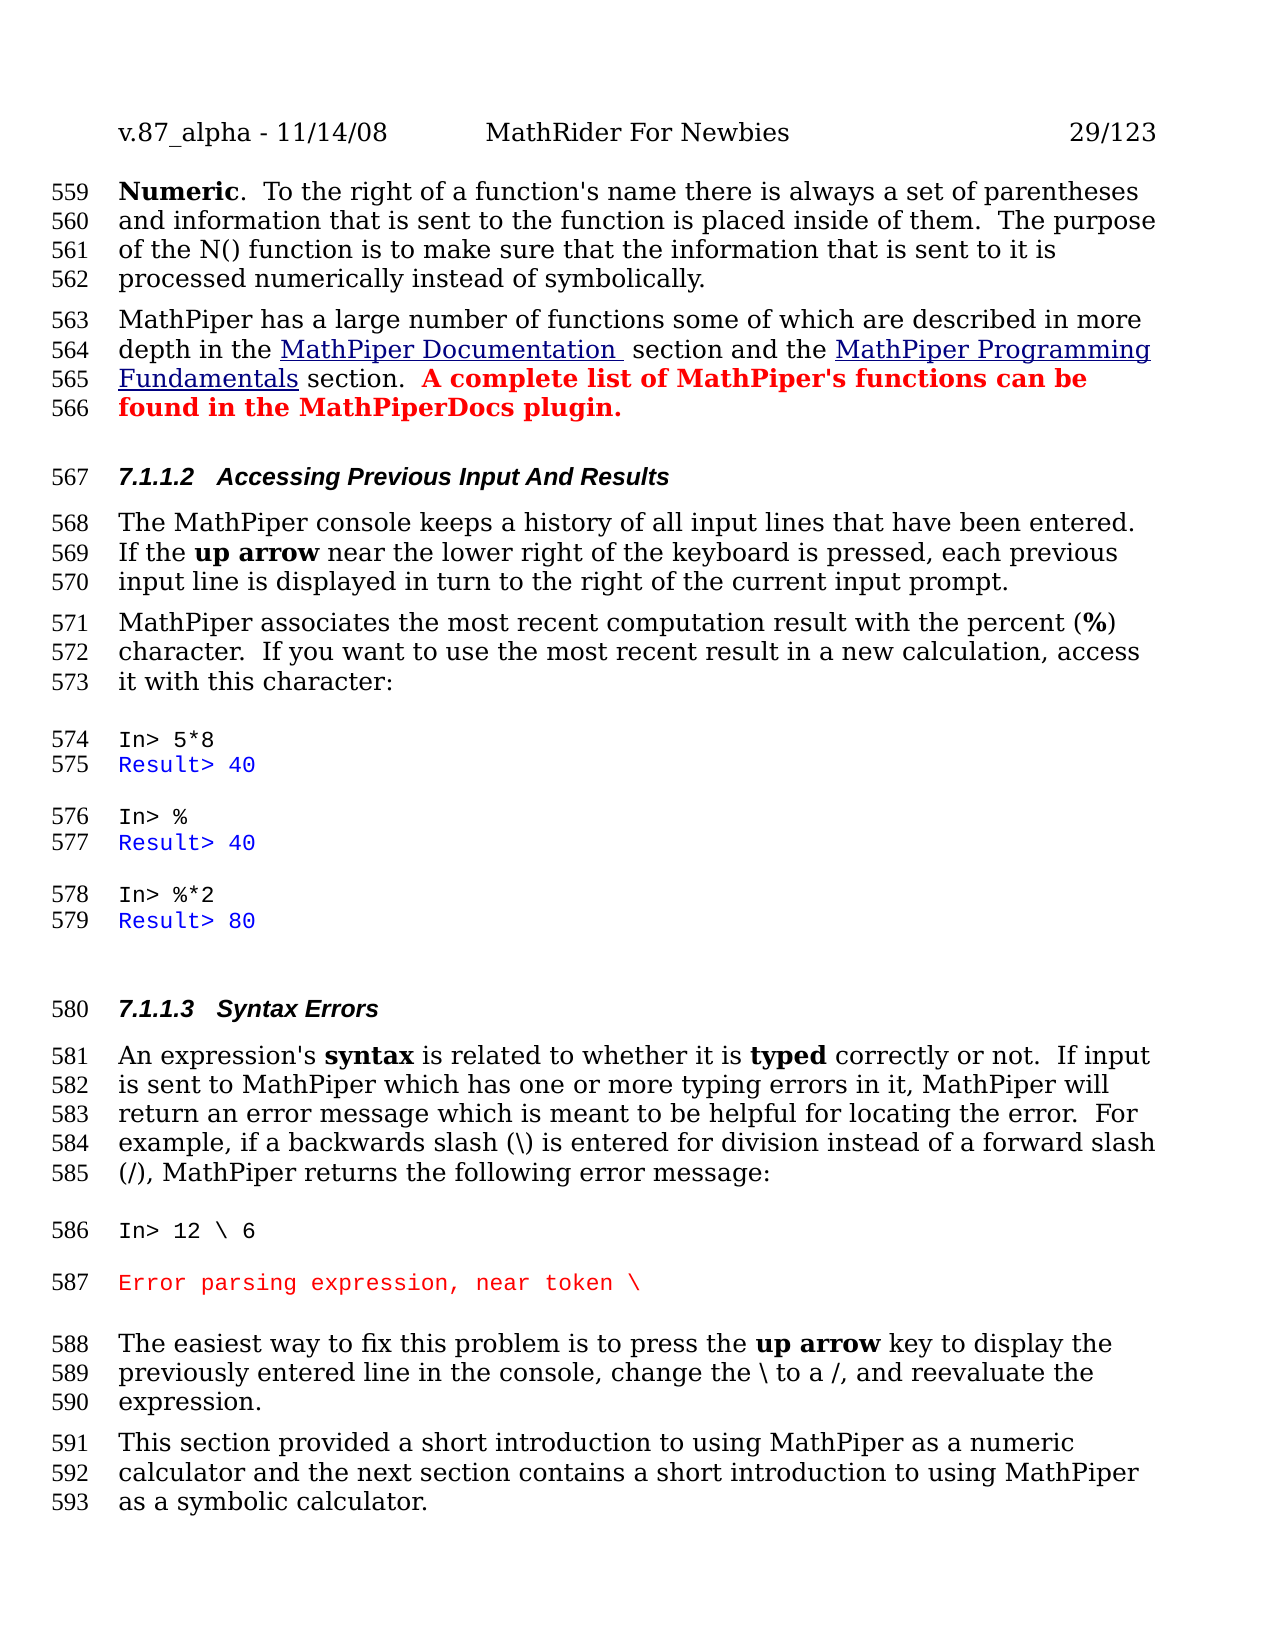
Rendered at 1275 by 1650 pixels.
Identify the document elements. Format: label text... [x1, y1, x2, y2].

text The easiest way to fix this problem is to press the up arrow key to display the previously entered line in the console, change the \ to a /, and reevaluate the expression. [118, 1329, 1157, 1416]
text Error parsing expression, near token \ [118, 1271, 1157, 1297]
text In> %*2 [118, 883, 1157, 909]
text In> 5*8 [118, 728, 1157, 754]
subtitle Syntax Errors [118, 994, 1157, 1023]
text In> % [118, 806, 1157, 832]
text This section provided a short introduction to using MathPiper as a numeric calculator and the next section contains a short introduction to using MathPiper as a symbolic calculator. [118, 1428, 1157, 1516]
text In> 12 \ 6 [118, 1219, 1157, 1245]
text An expression's syntax is related to whether it is typed correctly or not. If input is sent to MathPiper which has one or more typing errors in it, MathPiper will return an error message which is meant to be helpful for locating the error. For example, if a backwards slash (\) is entered for division instead of a forward slash (/), MathPiper returns the following error message: [118, 1041, 1157, 1187]
text Numeric. To the right of a function's name there is always a set of parentheses and information that is sent to the function is placed inside of them. The purpose of the N() function is to make sure that the information that is sent to it is processed numerically instead of symbolically. [118, 177, 1157, 294]
text MathPiper associates the most recent computation result with the percent (%) character. If you want to use the most recent result in a new calculation, access it with this character: [118, 608, 1157, 696]
subtitle Accessing Previous Input And Results [118, 462, 1157, 490]
text Result> 40 [118, 832, 1157, 858]
text MathPiper has a large number of functions some of which are described in more depth in the MathPiper Documentation section and the MathPiper Programming Fundamentals section. A complete list of MathPiper's functions can be found in the MathPiperDocs plugin. [118, 306, 1157, 423]
text Result> 40 [118, 754, 1157, 780]
text The MathPiper console keeps a history of all input lines that have been entered. If the up arrow near the lower right of the keyboard is pressed, each previous input line is displayed in turn to the right of the current input prompt. [118, 508, 1157, 596]
text Result> 80 [118, 909, 1157, 935]
